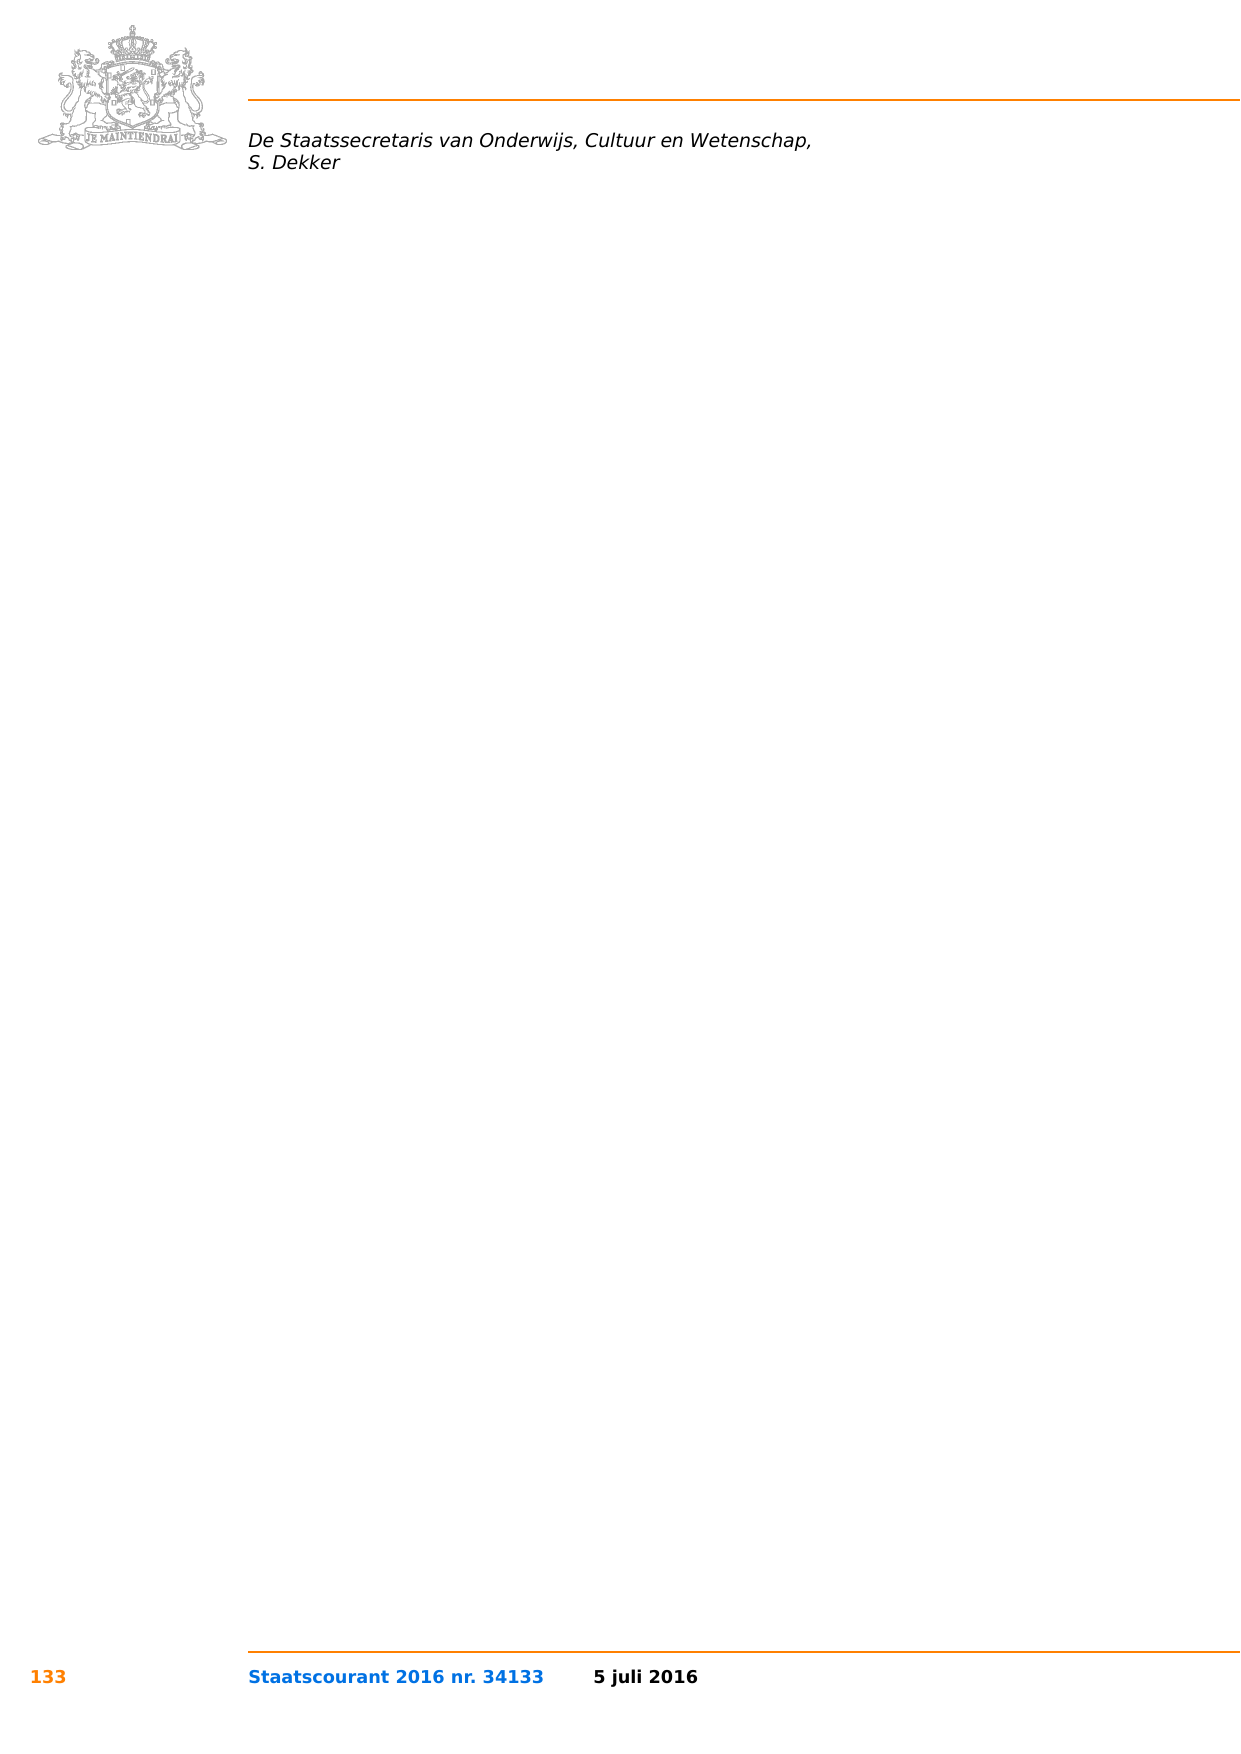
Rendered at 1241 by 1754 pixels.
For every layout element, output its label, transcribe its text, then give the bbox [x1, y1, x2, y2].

text De Staatssecretaris van Onderwijs, Cultuur en Wetenschap, S. Dekker [248, 130, 1163, 174]
picture [38, 25, 227, 150]
